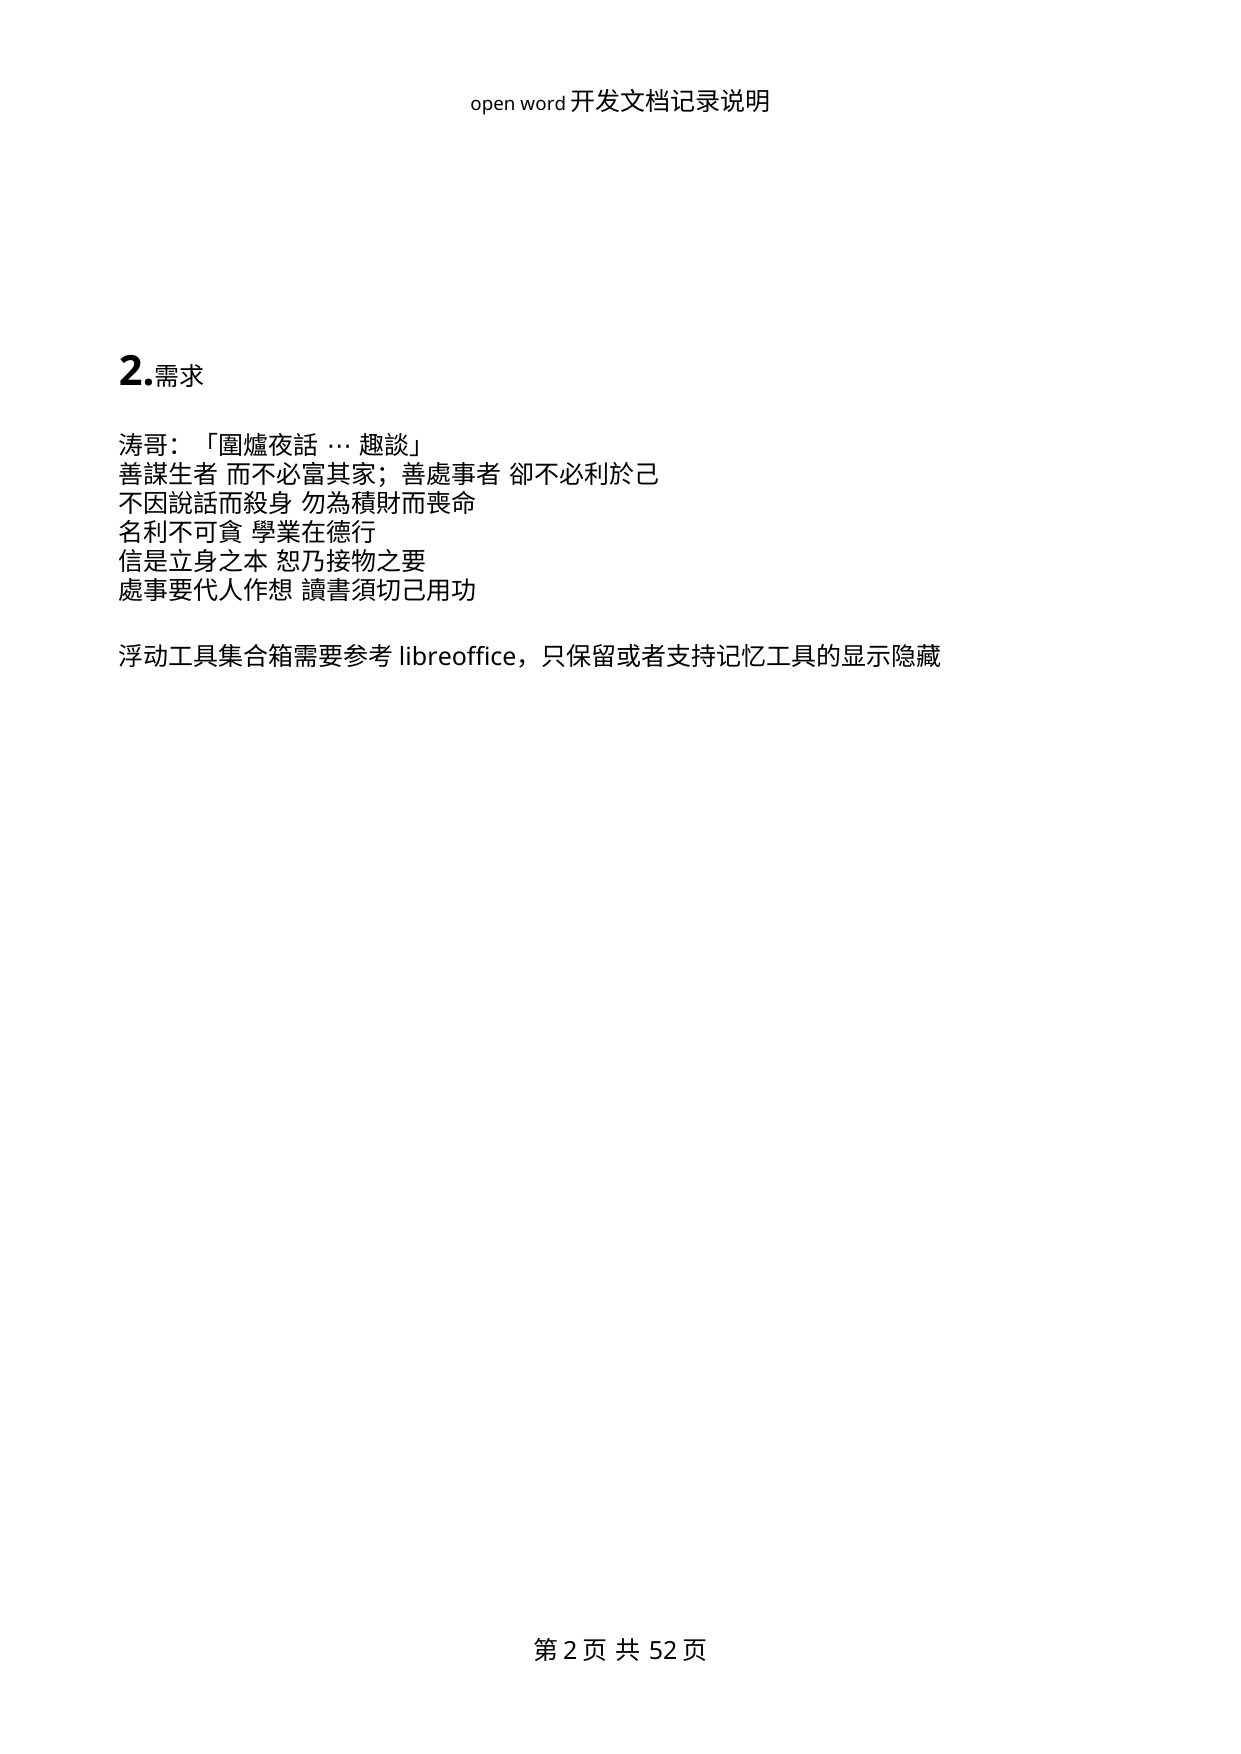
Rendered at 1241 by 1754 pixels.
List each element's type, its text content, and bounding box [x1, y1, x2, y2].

text 名利不可貪 學業在德行 [119, 518, 1121, 547]
text 浮动工具集合箱需要参考libreoffice，只保留或者支持记忆工具的显示隐藏 [119, 639, 1121, 673]
subtitle 需求 [119, 341, 1121, 397]
text 涛哥：「圍爐夜話 ⋯ 趣談」 [119, 431, 1121, 460]
text 信是立身之本 恕乃接物之要 [119, 547, 1121, 576]
text 不因說話而殺身 勿為積財而喪命 [119, 489, 1121, 518]
text 善謀生者 而不必富其家；善處事者 卻不必利於己 [119, 460, 1121, 489]
text 處事要代人作想 讀書須切己用功 [119, 576, 1121, 605]
